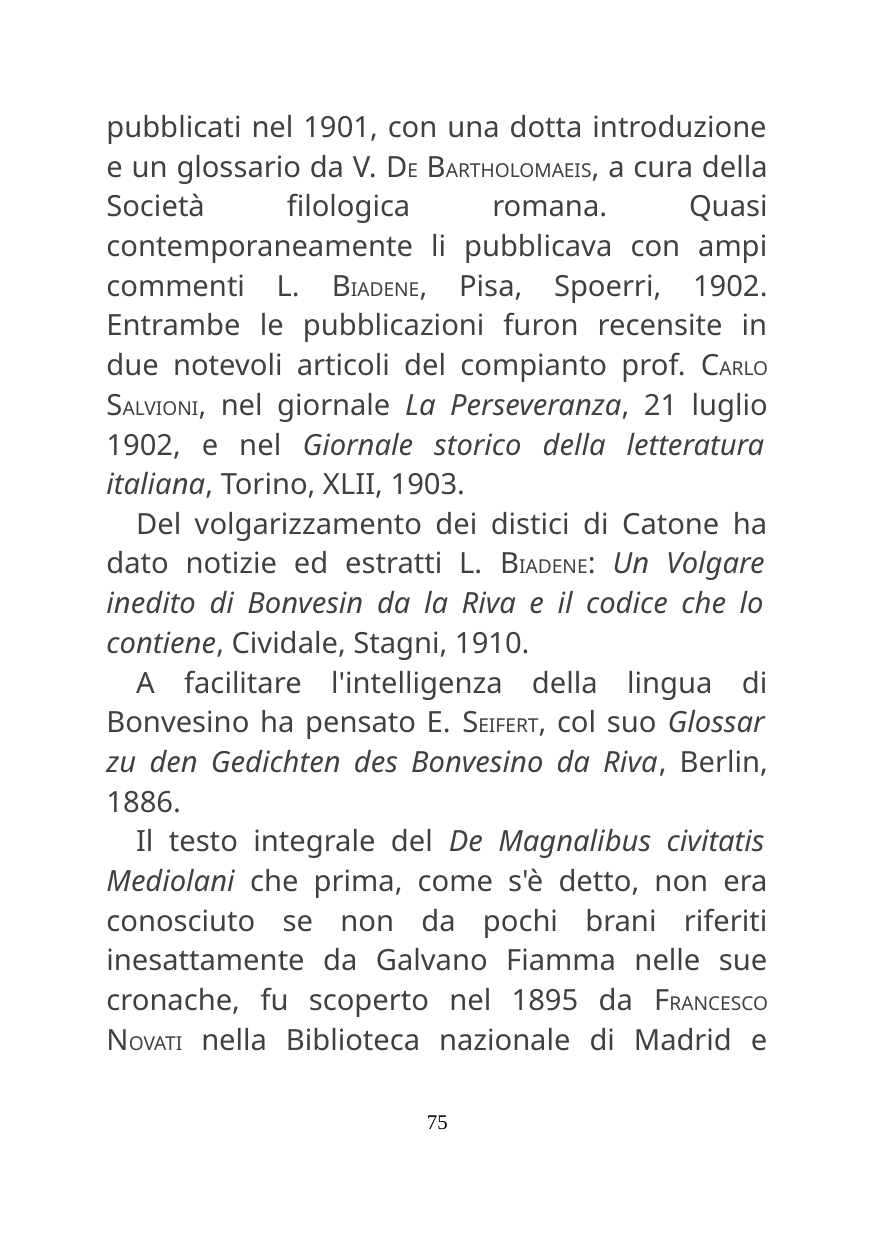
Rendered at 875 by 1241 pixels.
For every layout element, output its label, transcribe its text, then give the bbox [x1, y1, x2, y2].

text pubblicati nel 1901, con una dotta introduzione e un glossario da V. De Bartholomaeis, a cura della Società filologica romana. Quasi contemporaneamente li pubblicava con ampi commenti L. Biadene, Pisa, Spoerri, 1902. Entrambe le pubblicazioni furon recensite in due notevoli articoli del compianto prof. Carlo Salvioni, nel giornale La Perseveranza, 21 luglio 1902, e nel Giornale storico della letteratura italiana, Torino, XLII, 1903. [106, 106, 768, 503]
text Il testo integrale del De Magnalibus civitatis Mediolani che prima, come s'è detto, non era conosciuto se non da pochi brani riferiti inesattamente da Galvano Fiamma nelle sue cronache, fu scoperto nel 1895 da Francesco Novati nella Biblioteca nazionale di Madrid e [106, 821, 768, 1059]
text A facilitare l'intelligenza della lingua di Bonvesino ha pensato E. Seifert, col suo Glossar zu den Gedichten des Bonvesino da Riva, Berlin, 1886. [106, 662, 768, 821]
text Del volgarizzamento dei distici di Catone ha dato notizie ed estratti L. Biadene: Un Volgare inedito di Bonvesin da la Riva e il codice che lo contiene, Cividale, Stagni, 1910. [106, 503, 768, 662]
